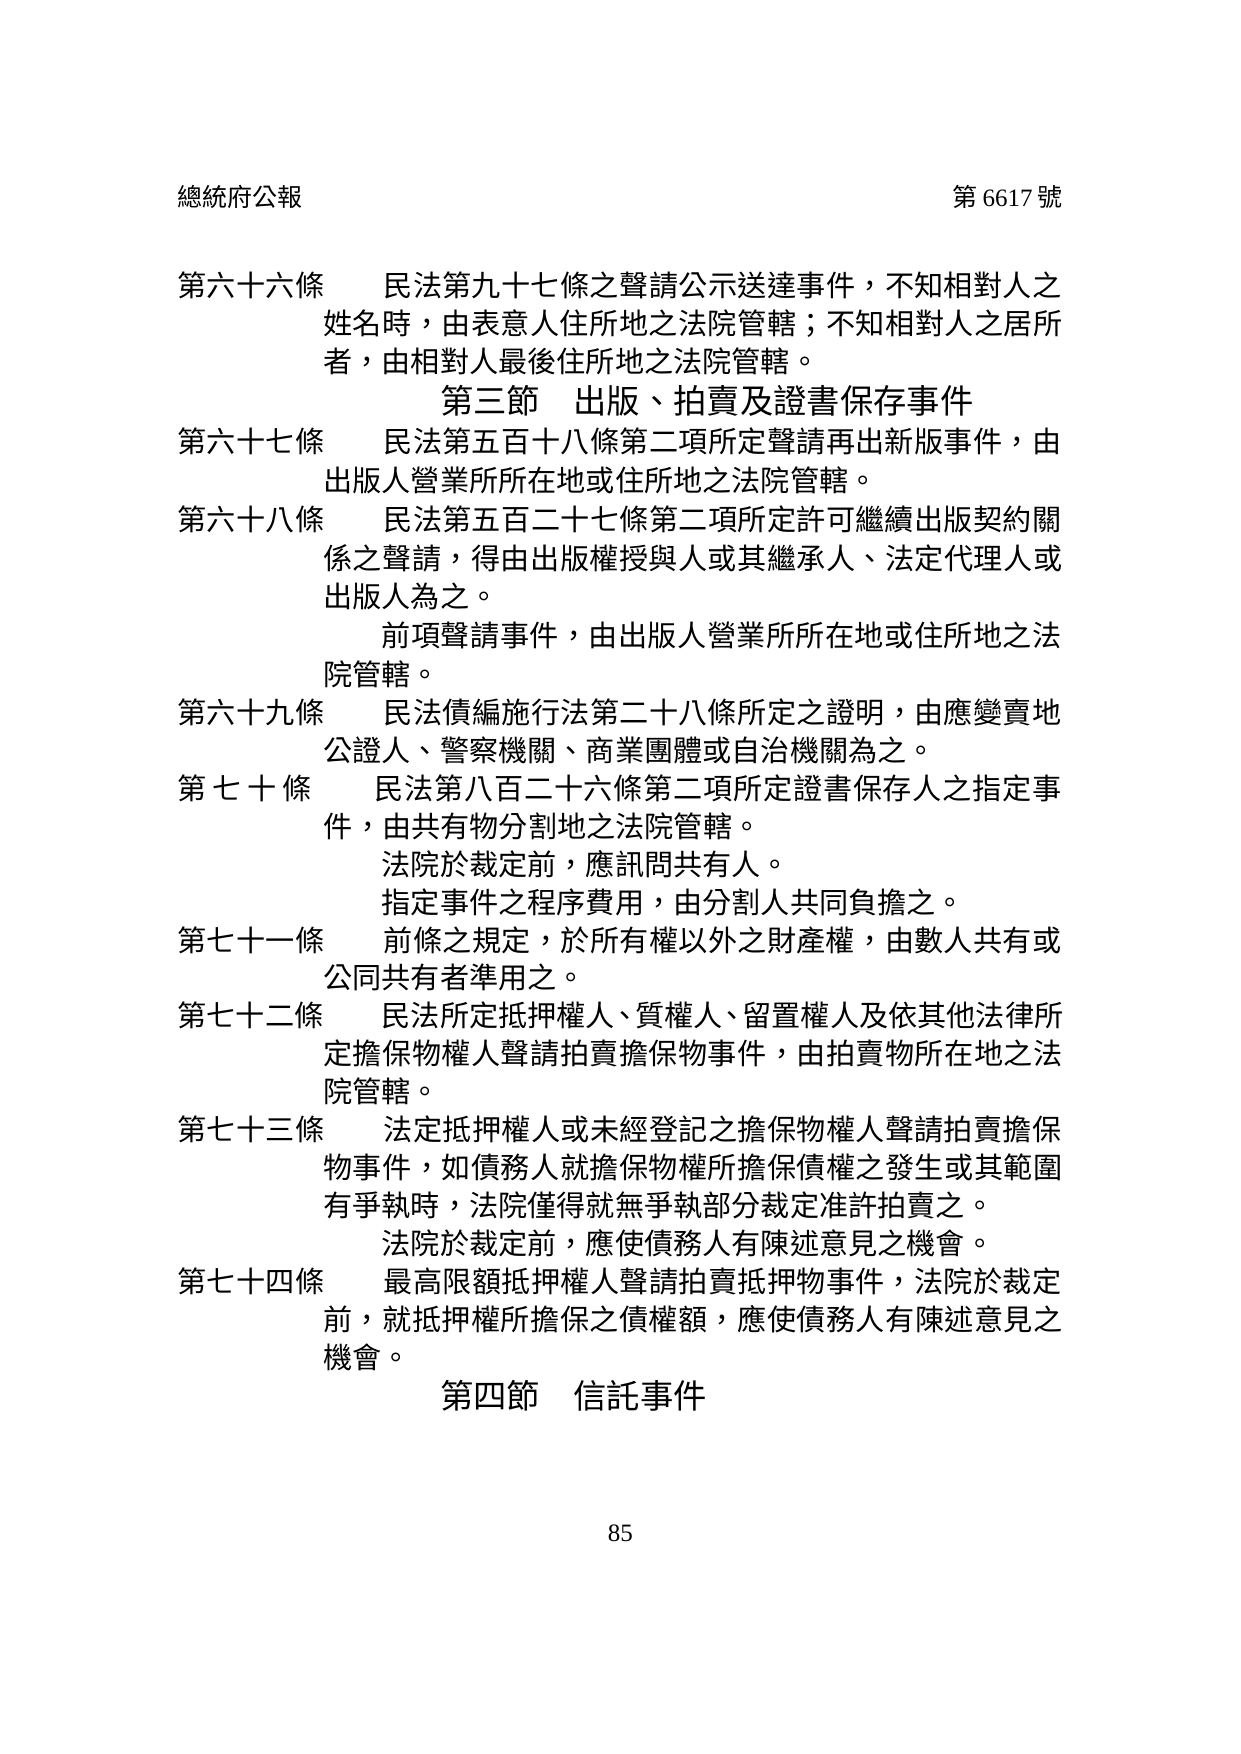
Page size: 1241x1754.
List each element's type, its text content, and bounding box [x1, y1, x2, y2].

text 第七十條 民法第八百二十六條第二項所定證書保存人之指定事件，由共有物分割地之法院管轄。 [177, 769, 1063, 845]
text 第三節 出版、拍賣及證書保存事件 [440, 380, 1063, 422]
text 第七十二條 民法所定抵押權人、質權人、留置權人及依其他法律所定擔保物權人聲請拍賣擔保物事件，由拍賣物所在地之法院管轄。 [177, 996, 1063, 1110]
text 前項聲請事件，由出版人營業所所在地或住所地之法院管轄。 [323, 616, 1063, 693]
text 法院於裁定前，應使債務人有陳述意見之機會。 [323, 1224, 1063, 1262]
text 指定事件之程序費用，由分割人共同負擔之。 [323, 883, 1063, 921]
text 第七十一條 前條之規定，於所有權以外之財產權，由數人共有或公同共有者準用之。 [177, 921, 1063, 996]
text 第七十三條 法定抵押權人或未經登記之擔保物權人聲請拍賣擔保物事件，如債務人就擔保物權所擔保債權之發生或其範圍有爭執時，法院僅得就無爭執部分裁定准許拍賣之。 [177, 1110, 1063, 1224]
text 第六十七條 民法第五百十八條第二項所定聲請再出新版事件，由出版人營業所所在地或住所地之法院管轄。 [177, 422, 1063, 499]
text 第七十四條 最高限額抵押權人聲請拍賣抵押物事件，法院於裁定前，就抵押權所擔保之債權額，應使債務人有陳述意見之機會。 [177, 1262, 1063, 1376]
text 第六十九條 民法債編施行法第二十八條所定之證明，由應變賣地公證人、警察機關、商業團體或自治機關為之。 [177, 693, 1063, 769]
text 法院於裁定前，應訊問共有人。 [323, 845, 1063, 883]
text 第六十八條 民法第五百二十七條第二項所定許可繼續出版契約關係之聲請，得由出版權授與人或其繼承人、法定代理人或出版人為之。 [177, 499, 1063, 616]
text 第四節 信託事件 [440, 1376, 1063, 1417]
text 第六十六條 民法第九十七條之聲請公示送達事件，不知相對人之姓名時，由表意人住所地之法院管轄；不知相對人之居所者，由相對人最後住所地之法院管轄。 [177, 266, 1063, 380]
